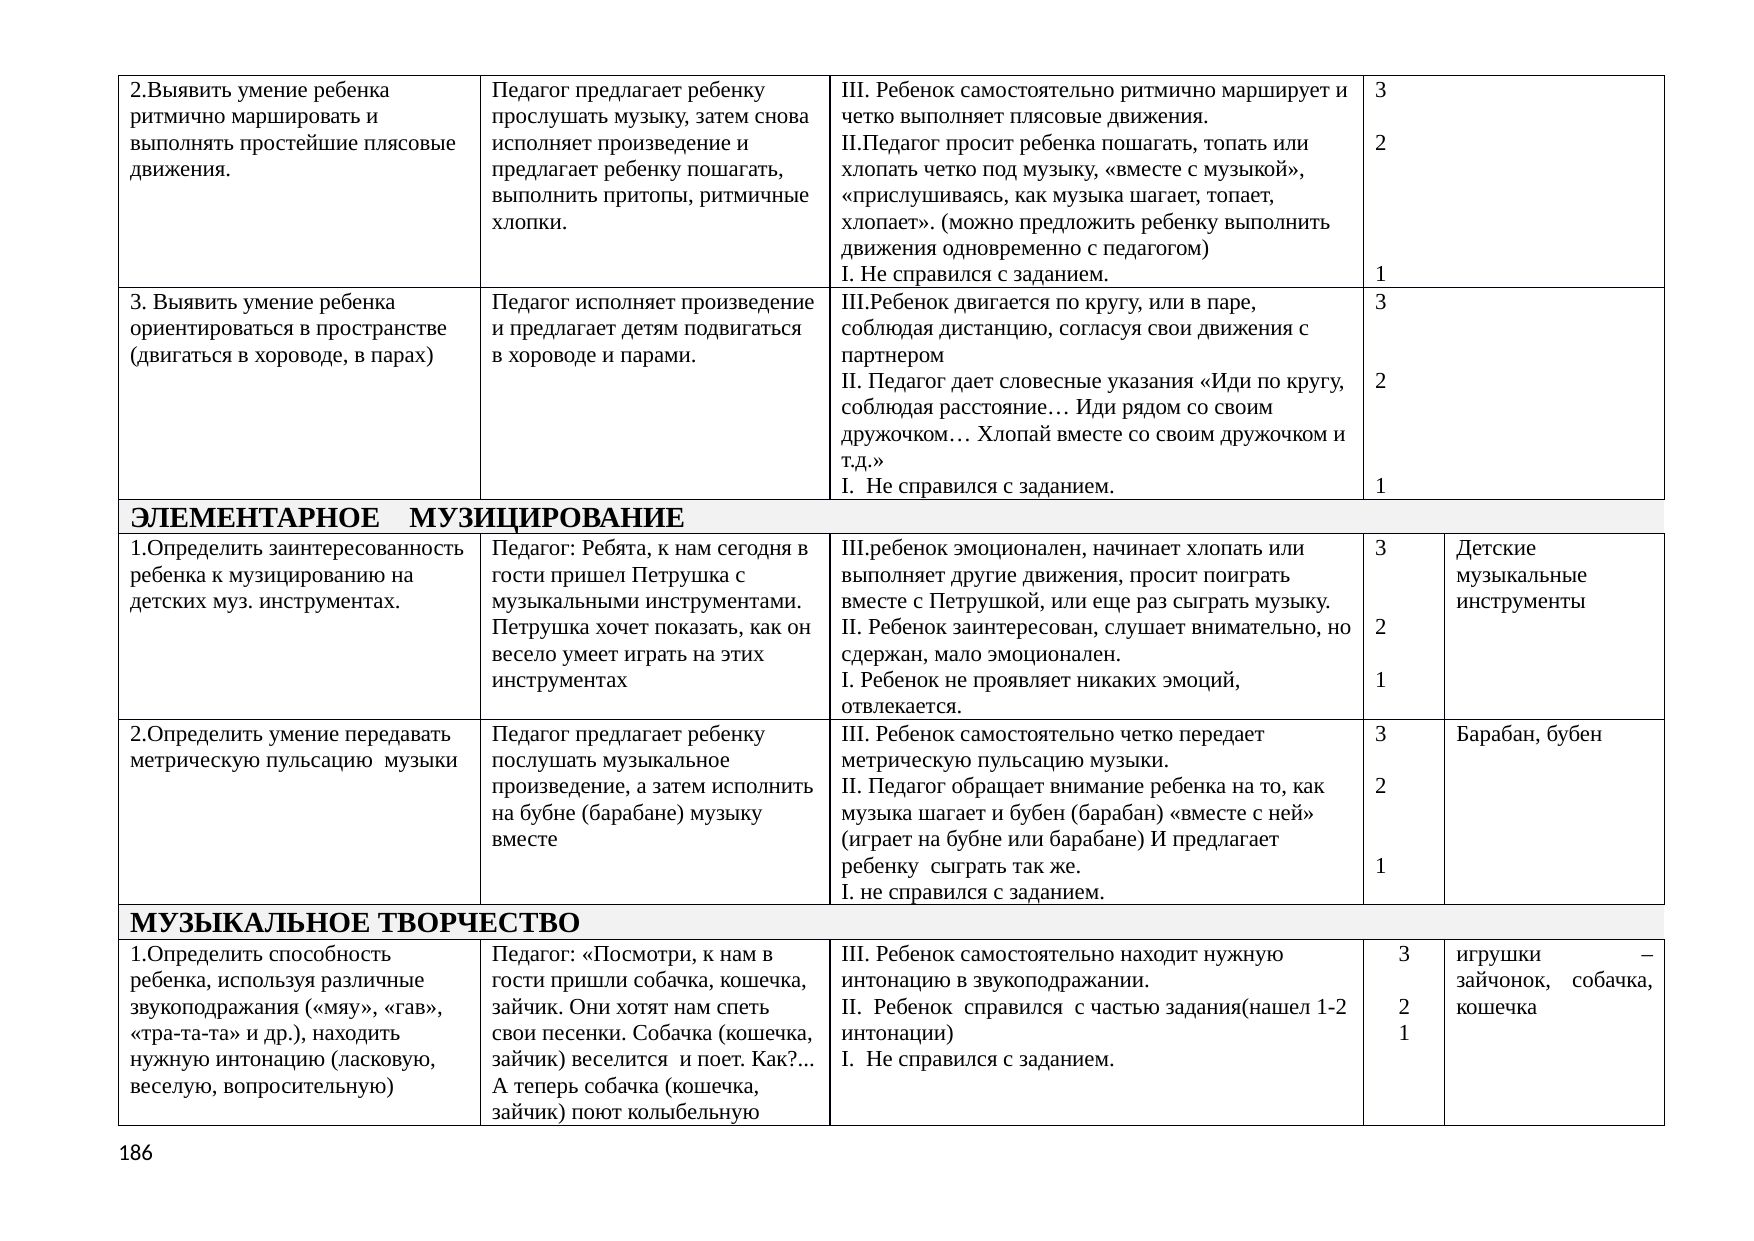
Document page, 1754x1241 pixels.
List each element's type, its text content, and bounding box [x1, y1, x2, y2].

table_cell III.ребенок эмоционален, начинает хлопать или выполняет другие движения, просит поиграть вместе с Петрушкой, или еще раз сыграть музыку. II. Ребенок заинтересован, слушает внимательно, но сдержан, мало эмоционален. I. Ребенок не проявляет никаких эмоций, отвлекается. [831, 534, 1363, 719]
table_cell игрушки – зайчонок, собачка, кошечка [1445, 940, 1664, 1124]
table_cell Педагог предлагает ребенку послушать музыкальное произведение, а затем исполнить на бубне (барабане) музыку вместе [481, 720, 829, 904]
table_cell Педагог исполняет произведение и предлагает детям подвигаться в хороводе и парами. [481, 288, 829, 499]
table_cell 3 2 1 [1364, 288, 1664, 499]
table_cell III.Ребенок двигается по кругу, или в паре, соблюдая дистанцию, согласуя свои движения с партнером II. Педагог дает словесные указания «Иди по кругу, соблюдая расстояние… Иди рядом со своим дружочком… Хлопай вместе со своим дружочком и т.д.» I. Не справился с заданием. [831, 288, 1363, 499]
table_cell Барабан, бубен [1445, 720, 1664, 904]
table_cell 3 2 1 [1364, 940, 1444, 1124]
table_cell МУЗЫКАЛЬНОЕ ТВОРЧЕСТВО [119, 905, 1664, 939]
table_cell ЭЛЕМЕНТАРНОЕ МУЗИЦИРОВАНИЕ [119, 500, 1664, 533]
table_cell III. Ребенок самостоятельно четко передает метрическую пульсацию музыки. II. Педагог обращает внимание ребенка на то, как музыка шагает и бубен (барабан) «вместе с ней» (играет на бубне или барабане) И предлагает ребенку сыграть так же. I. не справился с заданием. [831, 720, 1363, 904]
table_cell Педагог: Ребята, к нам сегодня в гости пришел Петрушка с музыкальными инструментами. Петрушка хочет показать, как он весело умеет играть на этих инструментах [481, 534, 829, 719]
table_cell 3 2 1 [1364, 720, 1444, 904]
table_cell 1.Определить заинтересованность ребенка к музицированию на детских муз. инструментах. [119, 534, 480, 719]
table_cell Педагог: «Посмотри, к нам в гости пришли собачка, кошечка, зайчик. Они хотят нам спеть свои песенки. Собачка (кошечка, зайчик) веселится и поет. Как?... А теперь собачка (кошечка, зайчик) поют колыбельную [481, 940, 829, 1124]
table_cell III. Ребенок самостоятельно находит нужную интонацию в звукоподражании. II. Ребенок справился с частью задания(нашел 1-2 интонации) I. Не справился с заданием. [831, 940, 1363, 1124]
table_cell 2.Определить умение передавать метрическую пульсацию музыки [119, 720, 480, 904]
table_cell Педагог предлагает ребенку прослушать музыку, затем снова исполняет произведение и предлагает ребенку пошагать, выполнить притопы, ритмичные хлопки. [481, 76, 829, 287]
table_cell III. Ребенок самостоятельно ритмично марширует и четко выполняет плясовые движения. II.Педагог просит ребенка пошагать, топать или хлопать четко под музыку, «вместе с музыкой», «прислушиваясь, как музыка шагает, топает, хлопает». (можно предложить ребенку выполнить движения одновременно с педагогом) I. Не справился с заданием. [831, 76, 1363, 287]
table_cell Детские музыкальные инструменты [1445, 534, 1664, 719]
table_cell 3 2 1 [1364, 76, 1664, 287]
table_cell 2.Выявить умение ребенка ритмично маршировать и выполнять простейшие плясовые движения. [119, 76, 480, 287]
table_cell 1.Определить способность ребенка, используя различные звукоподражания («мяу», «гав», «тра-та-та» и др.), находить нужную интонацию (ласковую, веселую, вопросительную) [119, 940, 480, 1124]
table_cell 3. Выявить умение ребенка ориентироваться в пространстве (двигаться в хороводе, в парах) [119, 288, 480, 499]
table_cell 3 2 1 [1364, 534, 1444, 719]
